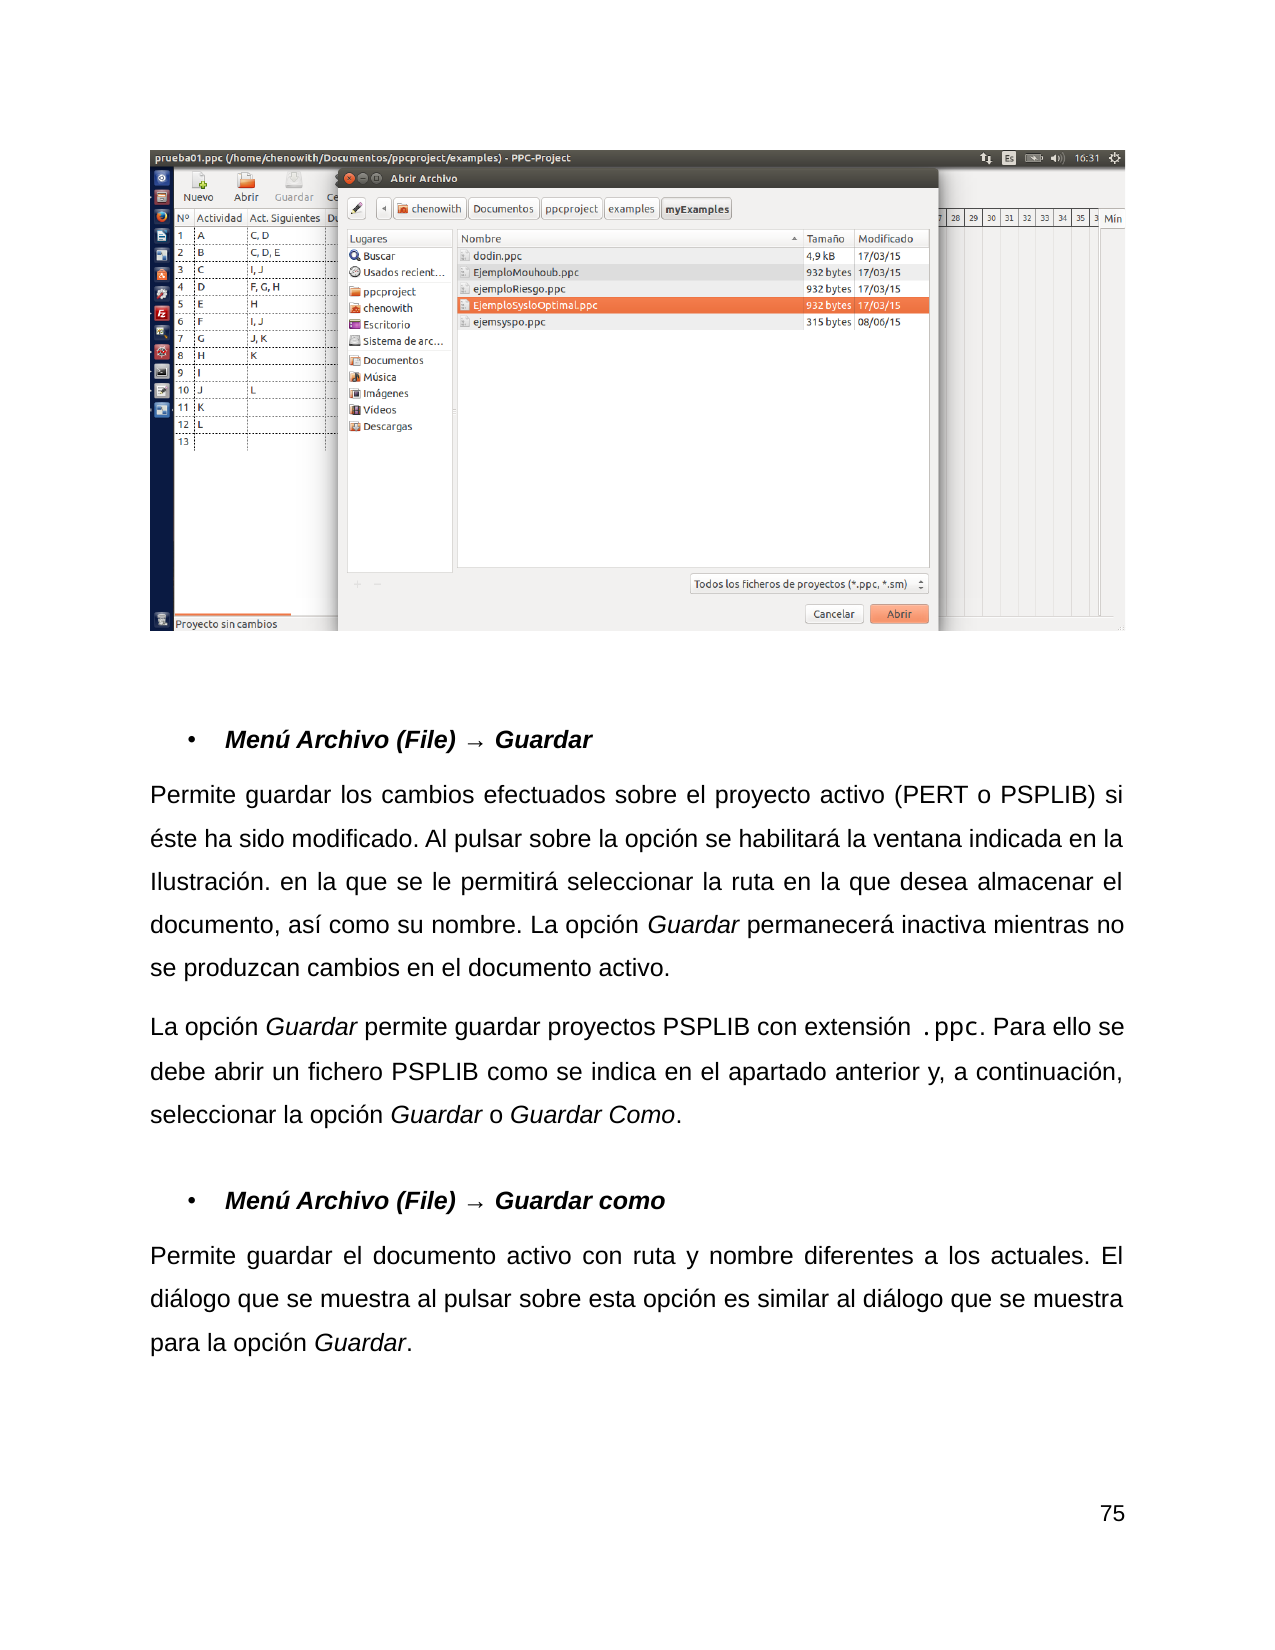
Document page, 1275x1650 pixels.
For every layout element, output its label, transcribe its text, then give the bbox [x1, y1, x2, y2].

list Menú Archivo (File) → Guardar como [187, 1186, 1125, 1214]
text Permite guardar los cambios efectuados sobre el proyecto activo (PERT o PSPLIB) si éste ha sido modificado. Al pulsar sobre la opción se habilitará la ventana indicada en la Ilustración. en la que se le permitirá seleccionar la ruta en la que desea almacenar el documento, así como su nombre. La opción Guardar permanecerá inactiva mientras no se produzcan cambios en el documento activo. [150, 780, 1125, 982]
list Menú Archivo (File) → Guardar [187, 725, 1125, 754]
text La opción Guardar permite guardar proyectos PSPLIB con extensión .ppc. Para ello se debe abrir un fichero PSPLIB como se indica en el apartado anterior y, a continuación, seleccionar la opción Guardar o Guardar Como. [150, 1008, 1125, 1129]
text Permite guardar el documento activo con ruta y nombre diferentes a los actuales. El diálogo que se muestra al pulsar sobre esta opción es similar al diálogo que se muestra para la opción Guardar. [150, 1241, 1125, 1356]
